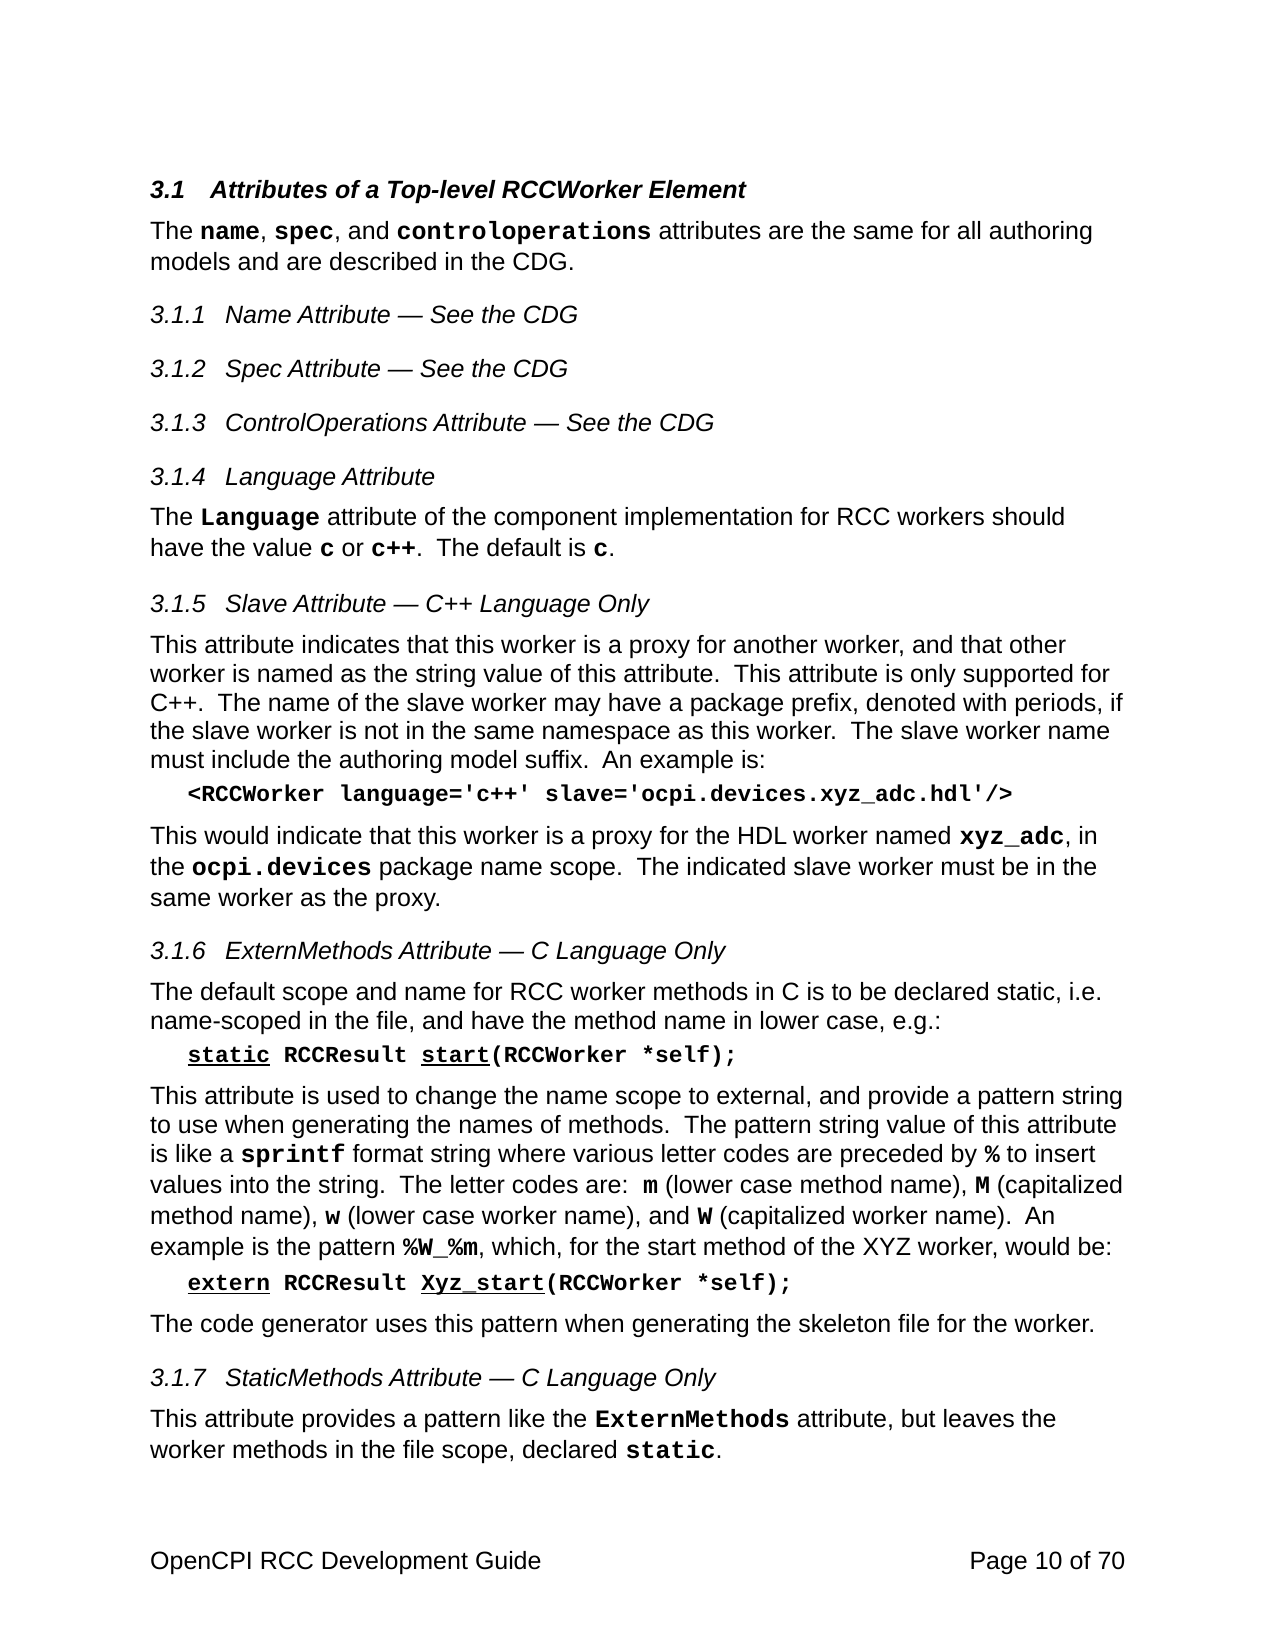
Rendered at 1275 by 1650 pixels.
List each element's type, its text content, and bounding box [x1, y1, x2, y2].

subtitle ExternMethods Attribute — C Language Only [150, 936, 1125, 965]
text The name, spec, and controloperations attributes are the same for all authoring models and are described in the CDG. [150, 216, 1125, 275]
subtitle Name Attribute — See the CDG [150, 300, 1125, 329]
text This would indicate that this worker is a proxy for the HDL worker named xyz_adc, in the ocpi.devices package name scope. The indicated slave worker must be in the same worker as the proxy. [150, 821, 1125, 911]
subtitle StaticMethods Attribute — C Language Only [150, 1363, 1125, 1392]
subtitle Language Attribute [150, 462, 1125, 490]
text The code generator uses this pattern when generating the skeleton file for the worker. [150, 1309, 1125, 1338]
text extern RCCResult Xyz_start(RCCWorker *self); [187, 1272, 1125, 1297]
subtitle ControlOperations Attribute — See the CDG [150, 408, 1125, 437]
text This attribute provides a pattern like the ExternMethods attribute, but leaves the worker methods in the file scope, declared static. [150, 1404, 1125, 1466]
subtitle Spec Attribute — See the CDG [150, 354, 1125, 383]
text This attribute is used to change the name scope to external, and provide a pattern string to use when generating the names of methods. The pattern string value of this attribute is like a sprintf format string where various letter codes are preceded by % to insert values into the string. The letter codes are: m (lower case method name), M (capitalized method name), w (lower case worker name), and W (capitalized worker name). An example is the pattern %W_%m, which, for the start method of the XYZ worker, would be: [150, 1081, 1125, 1263]
subtitle Slave Attribute — C++ Language Only [150, 589, 1125, 618]
subtitle Attributes of a Top-level RCCWorker Element [150, 175, 1125, 204]
text static RCCResult start(RCCWorker *self); [187, 1043, 1125, 1069]
text The Language attribute of the component implementation for RCC workers should have the value c or c++. The default is c. [150, 502, 1125, 564]
text The default scope and name for RCC worker methods in C is to be declared static, i.e. name-scoped in the file, and have the method name in lower case, e.g.: [150, 977, 1125, 1034]
text This attribute indicates that this worker is a proxy for another worker, and that other worker is named as the string value of this attribute. This attribute is only supported for C++. The name of the slave worker may have a package prefix, denoted with periods, if the slave worker is not in the same namespace as this worker. The slave worker name must include the authoring model suffix. An example is: [150, 630, 1125, 774]
text <RCCWorker language='c++' slave='ocpi.devices.xyz_adc.hdl'/> [187, 783, 1125, 809]
